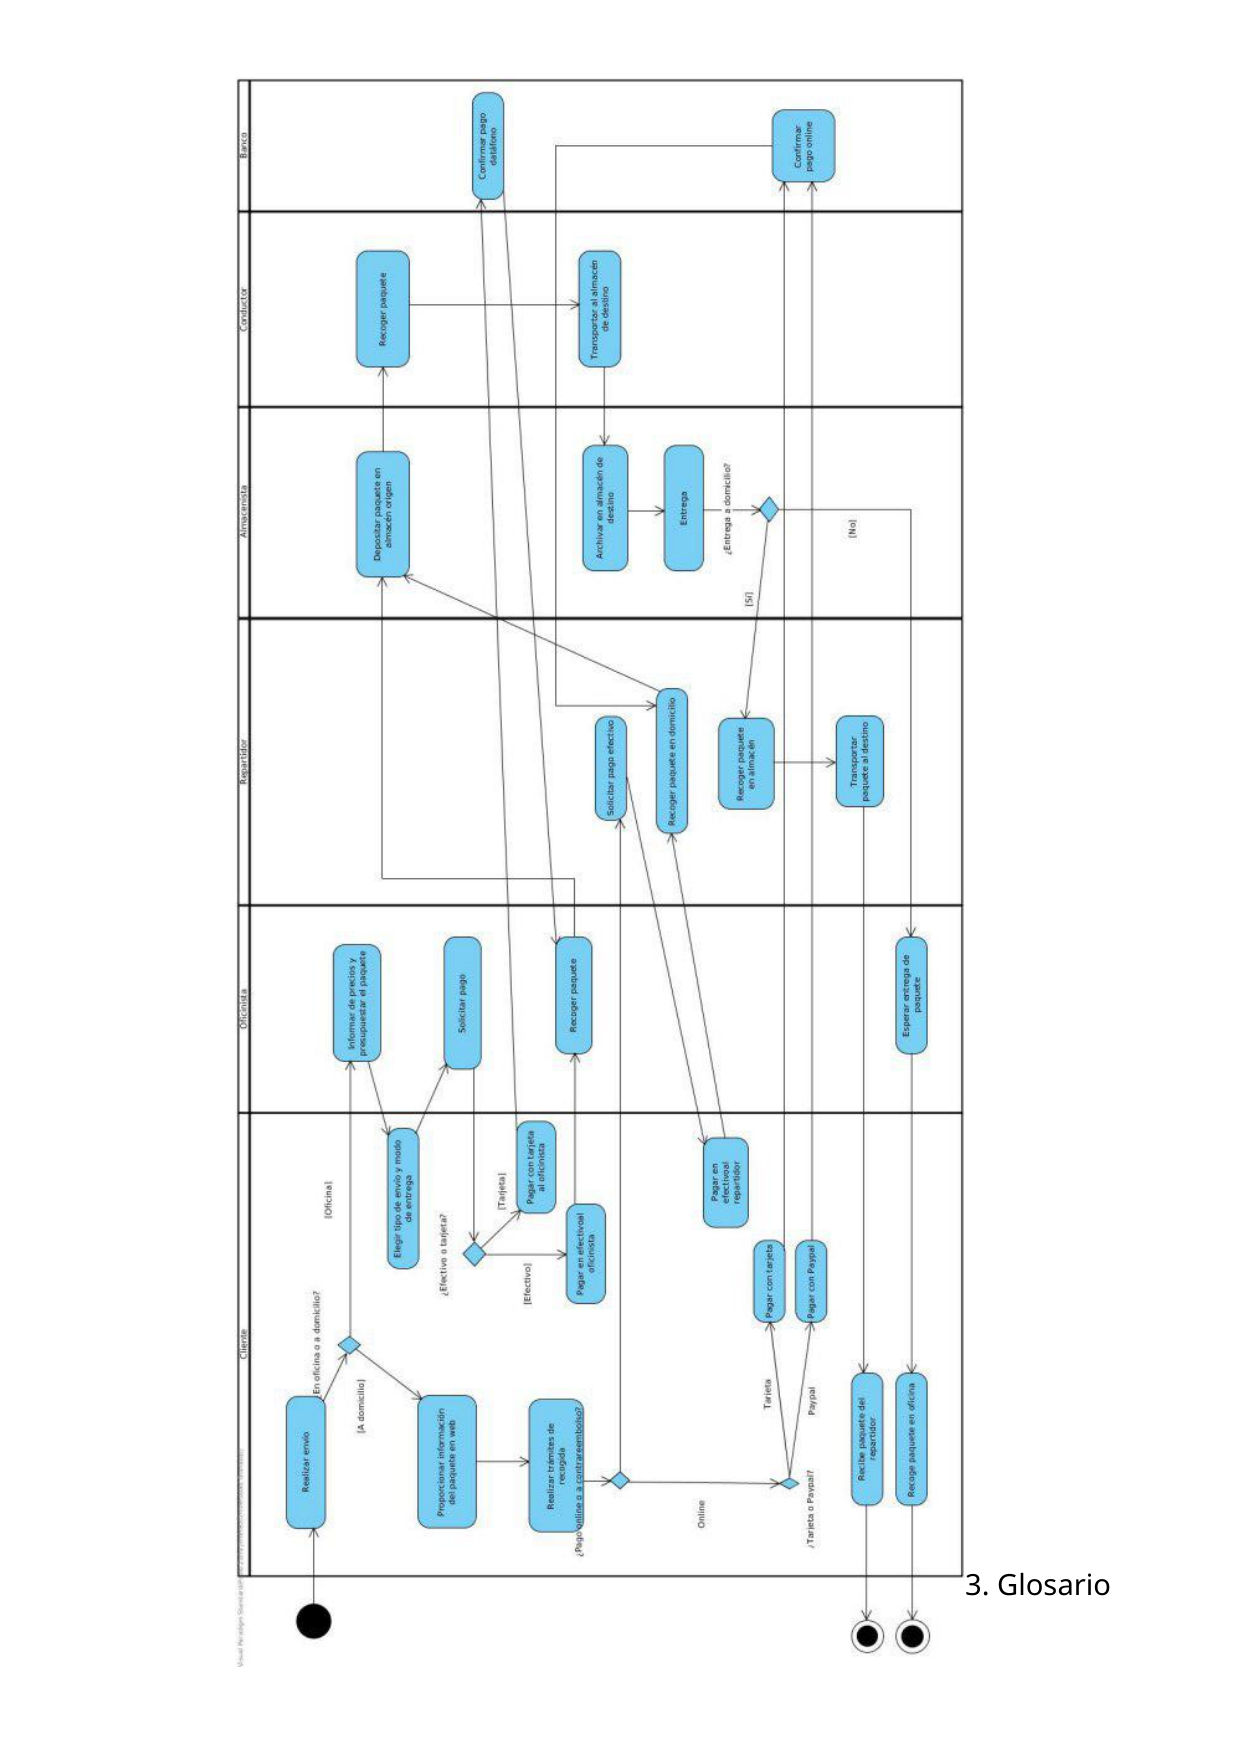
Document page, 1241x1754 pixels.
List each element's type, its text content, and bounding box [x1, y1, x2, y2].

text 3. Glosario [965, 1564, 1122, 1604]
text [118, 1564, 235, 1604]
picture [235, 77, 965, 1667]
